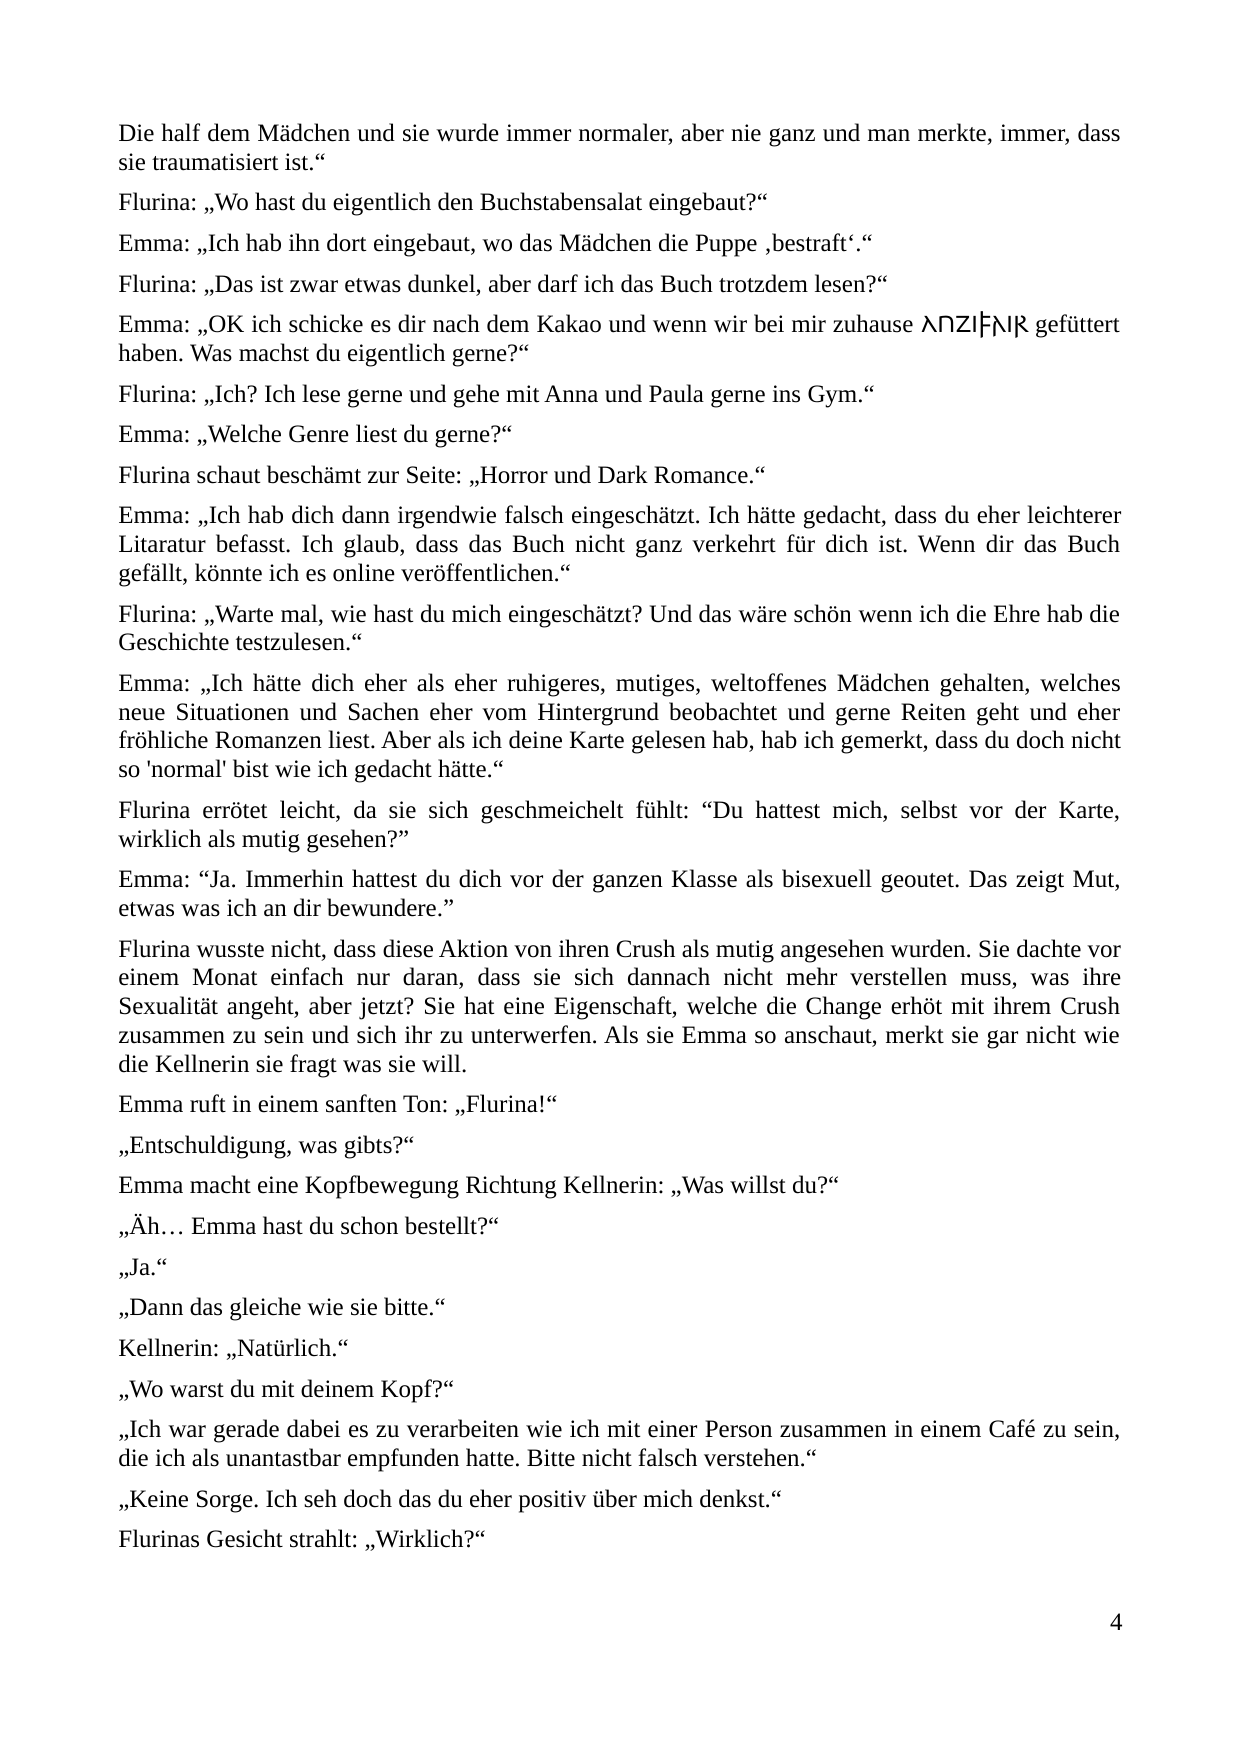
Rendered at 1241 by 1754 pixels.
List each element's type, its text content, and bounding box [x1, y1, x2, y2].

text „Ja.“ [118, 1252, 1122, 1281]
text Emma macht eine Kopfbewegung Richtung Kellnerin: „Was willst du?“ [118, 1171, 1122, 1199]
text „Dann das gleiche wie sie bitte.“ [118, 1292, 1122, 1321]
text „Entschuldigung, was gibts?“ [118, 1130, 1122, 1159]
text Flurina schaut beschämt zur Seite: „Horror und Dark Romance.“ [118, 460, 1122, 489]
text Emma: „OK ich schicke es dir nach dem Kakao und wenn wir bei mir zuhause 𐌻𐌿𐌶𐌹𐍆𐌰𐌹𐍂 gefüttert haben. Was machst du eigentlich gerne?“ [118, 309, 1122, 367]
text Flurina: „Warte mal, wie hast du mich eingeschätzt? Und das wäre schön wenn ich die Ehre hab die Geschichte testzulesen.“ [118, 599, 1122, 656]
text „Äh… Emma hast du schon bestellt?“ [118, 1211, 1122, 1240]
text Emma: „Ich hätte dich eher als eher ruhigeres, mutiges, weltoffenes Mädchen gehalten, welches neue Situationen und Sachen eher vom Hintergrund beobachtet und gerne Reiten geht und eher fröhliche Romanzen liest. Aber als ich deine Karte gelesen hab, hab ich gemerkt, dass du doch nicht so 'normal' bist wie ich gedacht hätte.“ [118, 668, 1122, 783]
text „Ich war gerade dabei es zu verarbeiten wie ich mit einer Person zusammen in einem Café zu sein, die ich als unantastbar empfunden hatte. Bitte nicht falsch verstehen.“ [118, 1414, 1122, 1472]
text Flurina: „Das ist zwar etwas dunkel, aber darf ich das Buch trotzdem lesen?“ [118, 269, 1122, 297]
text Emma: „Ich hab dich dann irgendwie falsch eingeschätzt. Ich hätte gedacht, dass du eher leichterer Litaratur befasst. Ich glaub, dass das Buch nicht ganz verkehrt für dich ist. Wenn dir das Buch gefällt, könnte ich es online veröffentlichen.“ [118, 501, 1122, 587]
text Emma: „Ich hab ihn dort eingebaut, wo das Mädchen die Puppe ‚bestraft‘.“ [118, 228, 1122, 257]
text Flurina wusste nicht, dass diese Aktion von ihren Crush als mutig angesehen wurden. Sie dachte vor einem Monat einfach nur daran, dass sie sich dannach nicht mehr verstellen muss, was ihre Sexualität angeht, aber jetzt? Sie hat eine Eigenschaft, welche die Change erhöt mit ihrem Crush zusammen zu sein und sich ihr zu unterwerfen. Als sie Emma so anschaut, merkt sie gar nicht wie die Kellnerin sie fragt was sie will. [118, 934, 1122, 1077]
text Emma ruft in einem sanften Ton: „Flurina!“ [118, 1089, 1122, 1118]
text Flurina: „Wo hast du eigentlich den Buchstabensalat eingebaut?“ [118, 187, 1122, 216]
text „Keine Sorge. Ich seh doch das du eher positiv über mich denkst.“ [118, 1484, 1122, 1512]
text Flurinas Gesicht strahlt: „Wirklich?“ [118, 1524, 1122, 1553]
text „Wo warst du mit deinem Kopf?“ [118, 1374, 1122, 1402]
text Flurina errötet leicht, da sie sich geschmeichelt fühlt: “Du hattest mich, selbst vor der Karte, wirklich als mutig gesehen?” [118, 795, 1122, 852]
text Emma: “Ja. Immerhin hattest du dich vor der ganzen Klasse als bisexuell geoutet. Das zeigt Mut, etwas was ich an dir bewundere.” [118, 864, 1122, 922]
text Flurina: „Ich? Ich lese gerne und gehe mit Anna und Paula gerne ins Gym.“ [118, 379, 1122, 407]
text Die half dem Mädchen und sie wurde immer normaler, aber nie ganz und man merkte, immer, dass sie traumatisiert ist.“ [118, 118, 1122, 176]
text Kellnerin: „Natürlich.“ [118, 1333, 1122, 1362]
text Emma: „Welche Genre liest du gerne?“ [118, 419, 1122, 448]
